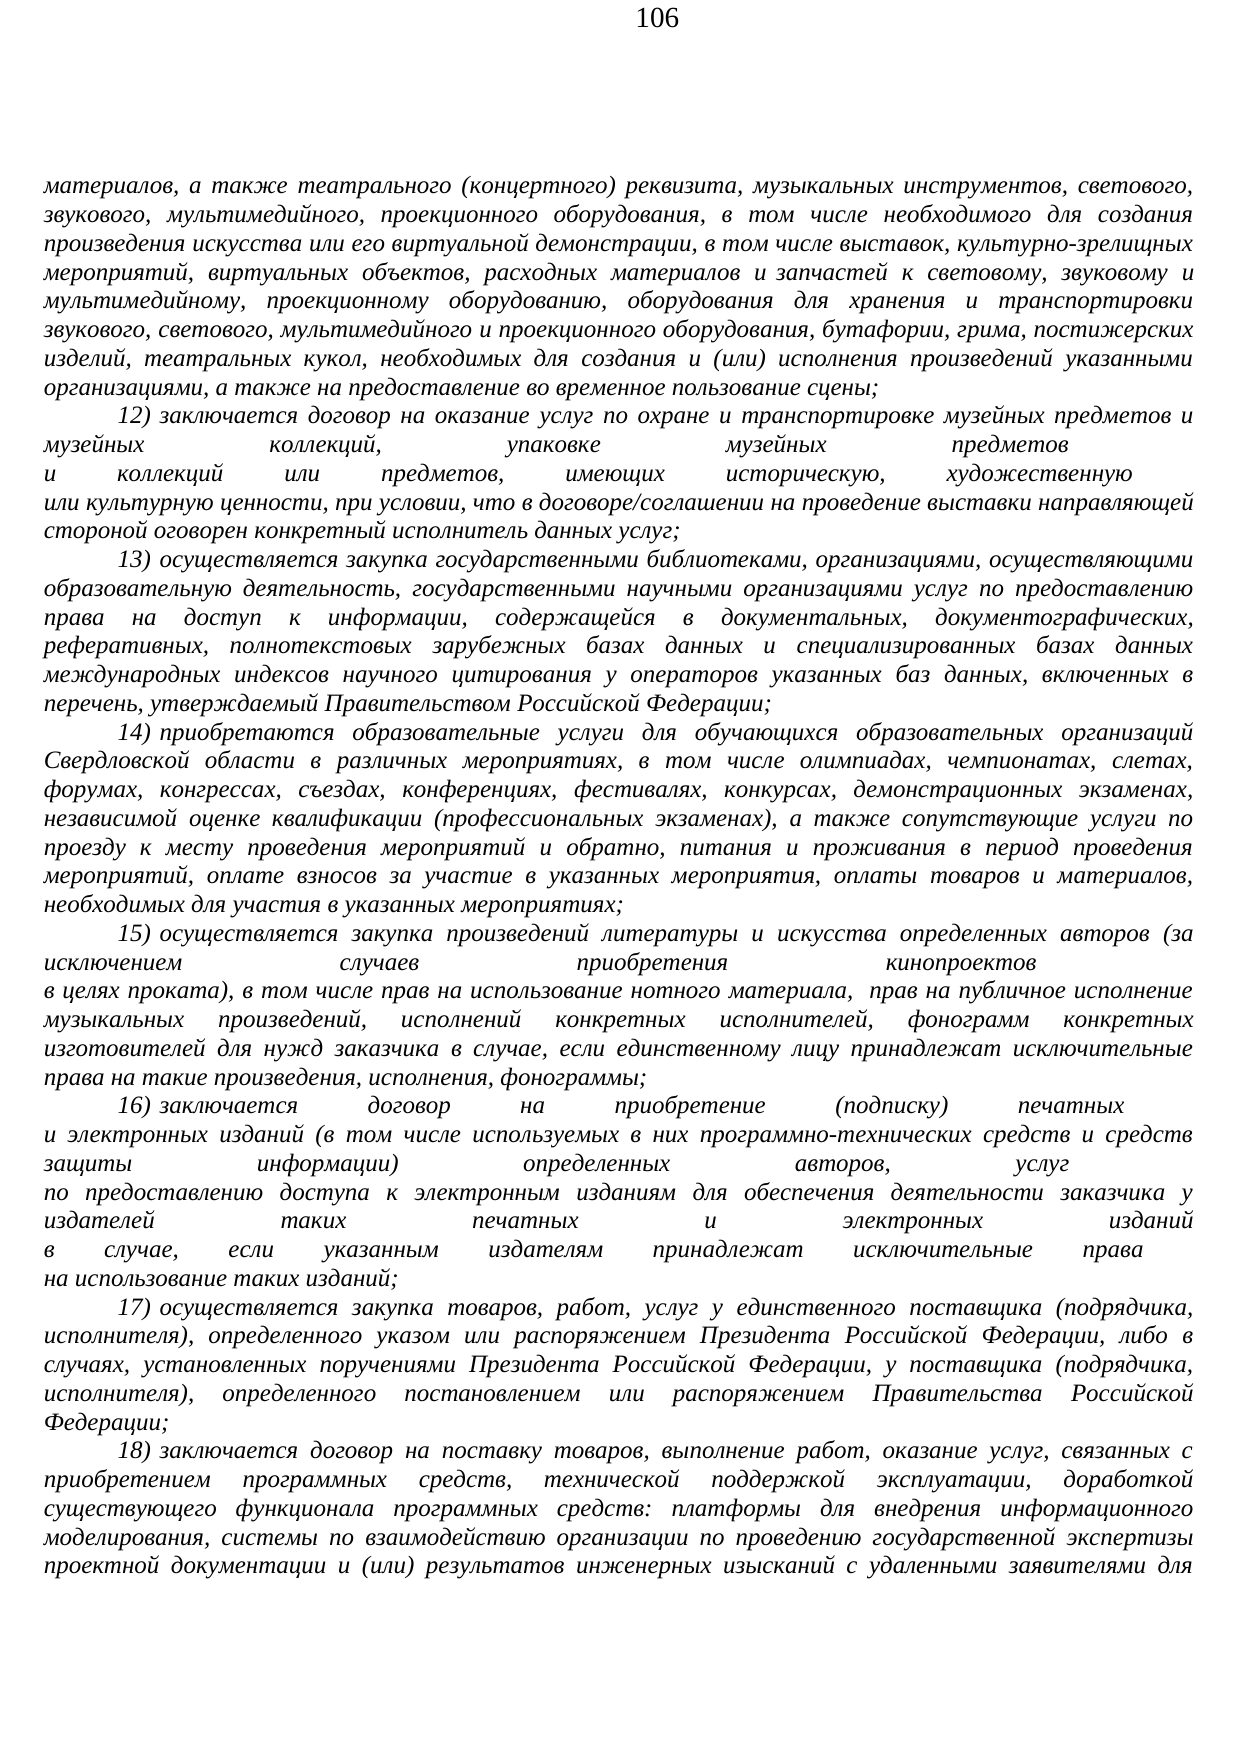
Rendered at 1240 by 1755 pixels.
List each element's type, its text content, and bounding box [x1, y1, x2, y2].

text материалов, а также театрального (концертного) реквизита, музыкальных инструментов, светового, звукового, мультимедийного, проекционного оборудования, в том числе необходимого для создания произведения искусства или его виртуальной демонстрации, в том числе выставок, культурно-зрелищных мероприятий, виртуальных объектов, расходных материалов и запчастей к световому, звуковому и мультимедийному, проекционному оборудованию, оборудования для хранения и транспортировки звукового, светового, мультимедийного и проекционного оборудования, бутафории, грима, постижерских изделий, театральных кукол, необходимых для создания и (или) исполнения произведений указанными организациями, а также на предоставление во временное пользование сцены; [43, 171, 1197, 401]
text 18) заключается договор на поставку товаров, выполнение работ, оказание услуг, связанных с приобретением программных средств, технической поддержкой эксплуатации, доработкой существующего функционала программных средств: платформы для внедрения информационного моделирования, системы по взаимодействию организации по проведению государственной экспертизы проектной документации и (или) результатов инженерных изысканий с удаленными заявителями для [43, 1436, 1197, 1579]
text 15) осуществляется закупка произведений литературы и искусства определенных авторов (за исключением случаев приобретения кинопроектов в целях проката), в том числе прав на использование нотного материала, прав на публичное исполнение музыкальных произведений, исполнений конкретных исполнителей, фонограмм конкретных изготовителей для нужд заказчика в случае, если единственному лицу принадлежат исключительные права на такие произведения, исполнения, фонограммы; [43, 918, 1197, 1091]
text 14) приобретаются образовательные услуги для обучающихся образовательных организаций Свердловской области в различных мероприятиях, в том числе олимпиадах, чемпионатах, слетах, форумах, конгрессах, съездах, конференциях, фестивалях, конкурсах, демонстрационных экзаменах, независимой оценке квалификации (профессиональных экзаменах), а также сопутствующие услуги по проезду к месту проведения мероприятий и обратно, питания и проживания в период проведения мероприятий, оплате взносов за участие в указанных мероприятия, оплаты товаров и материалов, необходимых для участия в указанных мероприятиях; [43, 717, 1197, 918]
text 12) заключается договор на оказание услуг по охране и транспортировке музейных предметов и музейных коллекций, упаковке музейных предметов и коллекций или предметов, имеющих историческую, художественную или культурную ценности, при условии, что в договоре/соглашении на проведение выставки направляющей стороной оговорен конкретный исполнитель данных услуг; [43, 401, 1197, 544]
text 13) осуществляется закупка государственными библиотеками, организациями, осуществляющими образовательную деятельность, государственными научными организациями услуг по предоставлению права на доступ к информации, содержащейся в документальных, документографических, реферативных, полнотекстовых зарубежных базах данных и специализированных базах данных международных индексов научного цитирования у операторов указанных баз данных, включенных в перечень, утверждаемый Правительством Российской Федерации; [43, 544, 1197, 717]
text 16) заключается договор на приобретение (подписку) печатных и электронных изданий (в том числе используемых в них программно-технических средств и средств защиты информации) определенных авторов, услуг по предоставлению доступа к электронным изданиям для обеспечения деятельности заказчика у издателей таких печатных и электронных изданий в случае, если указанным издателям принадлежат исключительные права на использование таких изданий; [43, 1091, 1197, 1292]
text 17) осуществляется закупка товаров, работ, услуг у единственного поставщика (подрядчика, исполнителя), определенного указом или распоряжением Президента Российской Федерации, либо в случаях, установленных поручениями Президента Российской Федерации, у поставщика (подрядчика, исполнителя), определенного постановлением или распоряжением Правительства Российской Федерации; [43, 1292, 1197, 1436]
